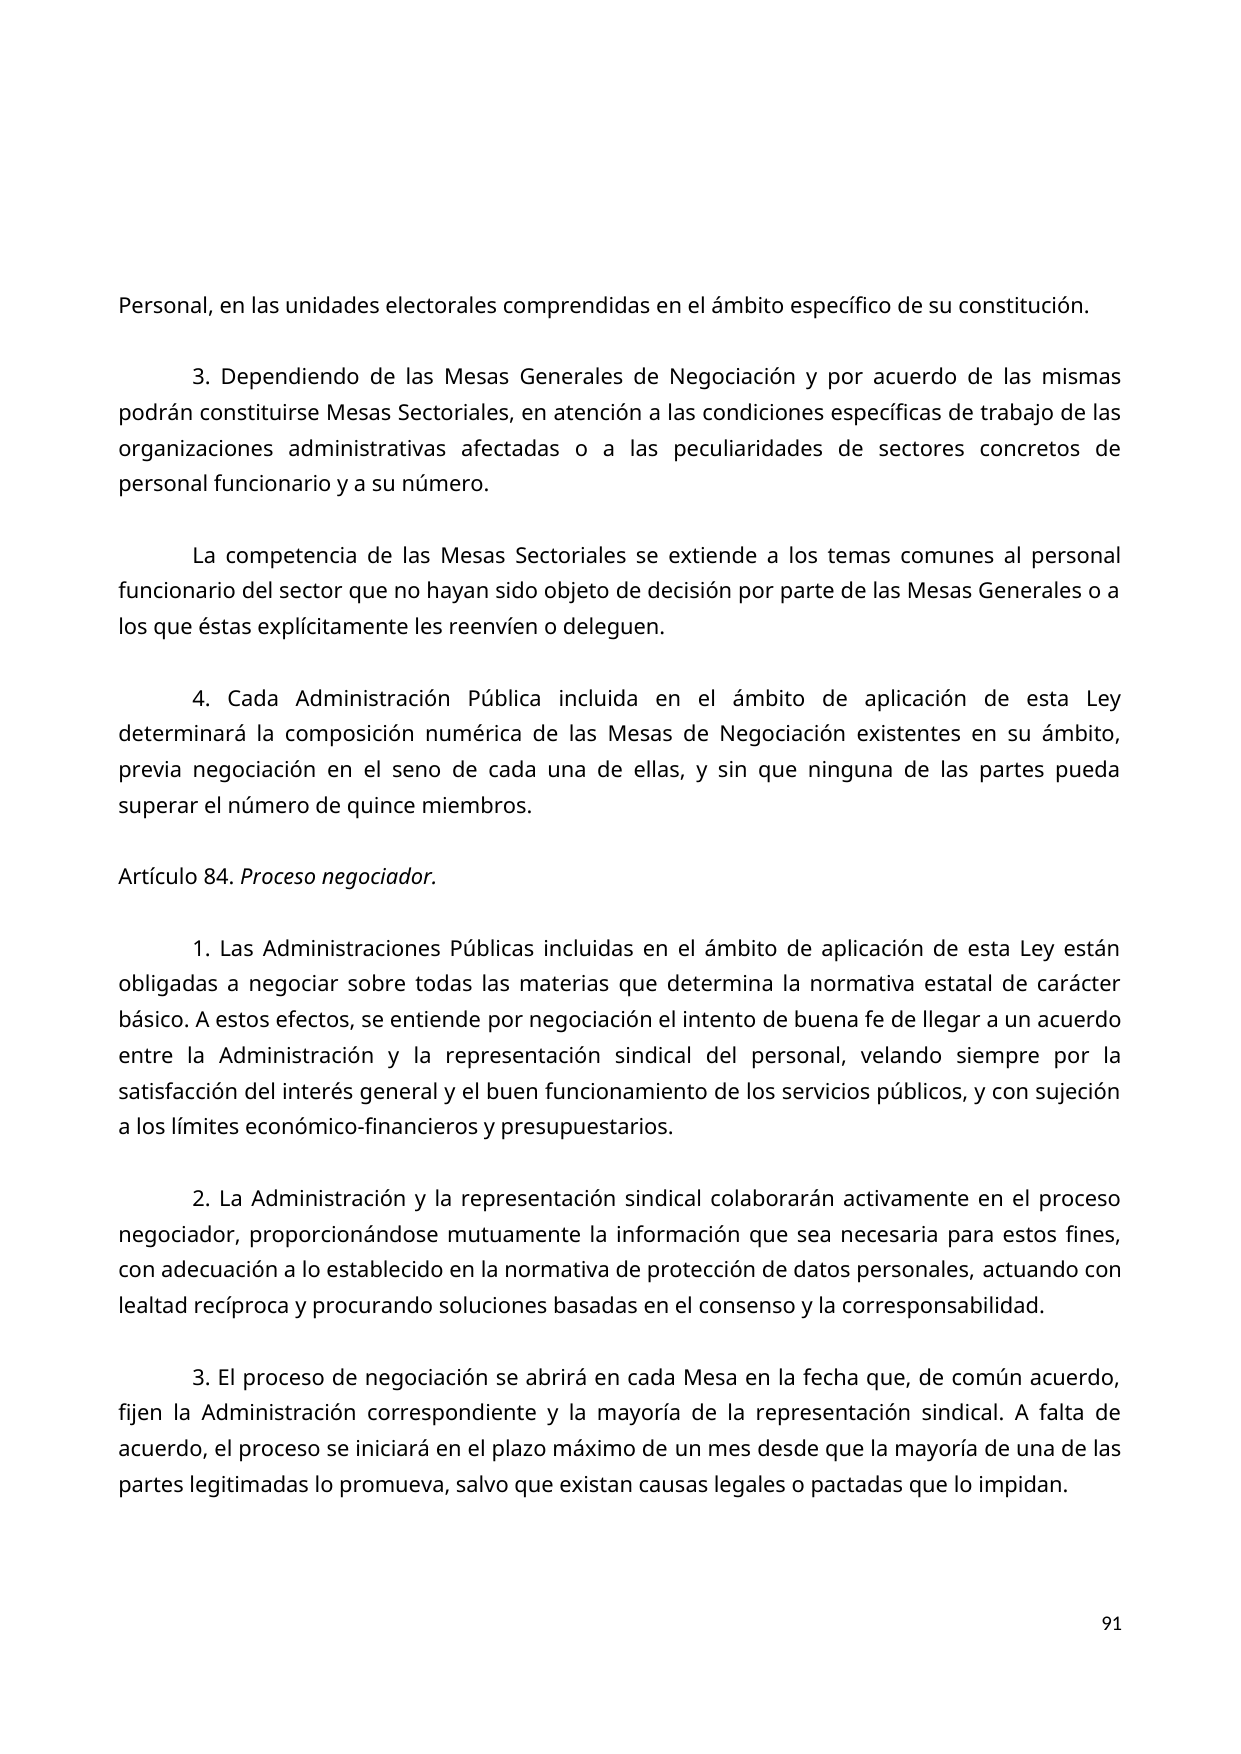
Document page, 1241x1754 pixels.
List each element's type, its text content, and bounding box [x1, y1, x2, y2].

text 3. Dependiendo de las Mesas Generales de Negociación y por acuerdo de las mismas podrán constituirse Mesas Sectoriales, en atención a las condiciones específicas de trabajo de las organizaciones administrativas afectadas o a las peculiaridades de sectores concretos de personal funcionario y a su número. [118, 361, 1122, 498]
text 3. El proceso de negociación se abrirá en cada Mesa en la fecha que, de común acuerdo, fijen la Administración correspondiente y la mayoría de la representación sindical. A falta de acuerdo, el proceso se iniciará en el plazo máximo de un mes desde que la mayoría de una de las partes legitimadas lo promueva, salvo que existan causas legales o pactadas que lo impidan. [118, 1361, 1122, 1498]
text 1. Las Administraciones Públicas incluidas en el ámbito de aplicación de esta Ley están obligadas a negociar sobre todas las materias que determina la normativa estatal de carácter básico. A estos efectos, se entiende por negociación el intento de buena fe de llegar a un acuerdo entre la Administración y la representación sindical del personal, velando siempre por la satisfacción del interés general y el buen funcionamiento de los servicios públicos, y con sujeción a los límites económico-financieros y presupuestarios. [118, 933, 1122, 1141]
text 4. Cada Administración Pública incluida en el ámbito de aplicación de esta Ley determinará la composición numérica de las Mesas de Negociación existentes en su ámbito, previa negociación en el seno de cada una de ellas, y sin que ninguna de las partes pueda superar el número de quince miembros. [118, 683, 1122, 819]
text La competencia de las Mesas Sectoriales se extiende a los temas comunes al personal funcionario del sector que no hayan sido objeto de decisión por parte de las Mesas Generales o a los que éstas explícitamente les reenvíen o deleguen. [118, 540, 1122, 641]
text 2. La Administración y la representación sindical colaborarán activamente en el proceso negociador, proporcionándose mutuamente la información que sea necesaria para estos fines, con adecuación a lo establecido en la normativa de protección de datos personales, actuando con lealtad recíproca y procurando soluciones basadas en el consenso y la corresponsabilidad. [118, 1183, 1122, 1320]
text Personal, en las unidades electorales comprendidas en el ámbito específico de su constitución. [118, 289, 1122, 319]
text Artículo 84. Proceso negociador. [118, 861, 1122, 891]
